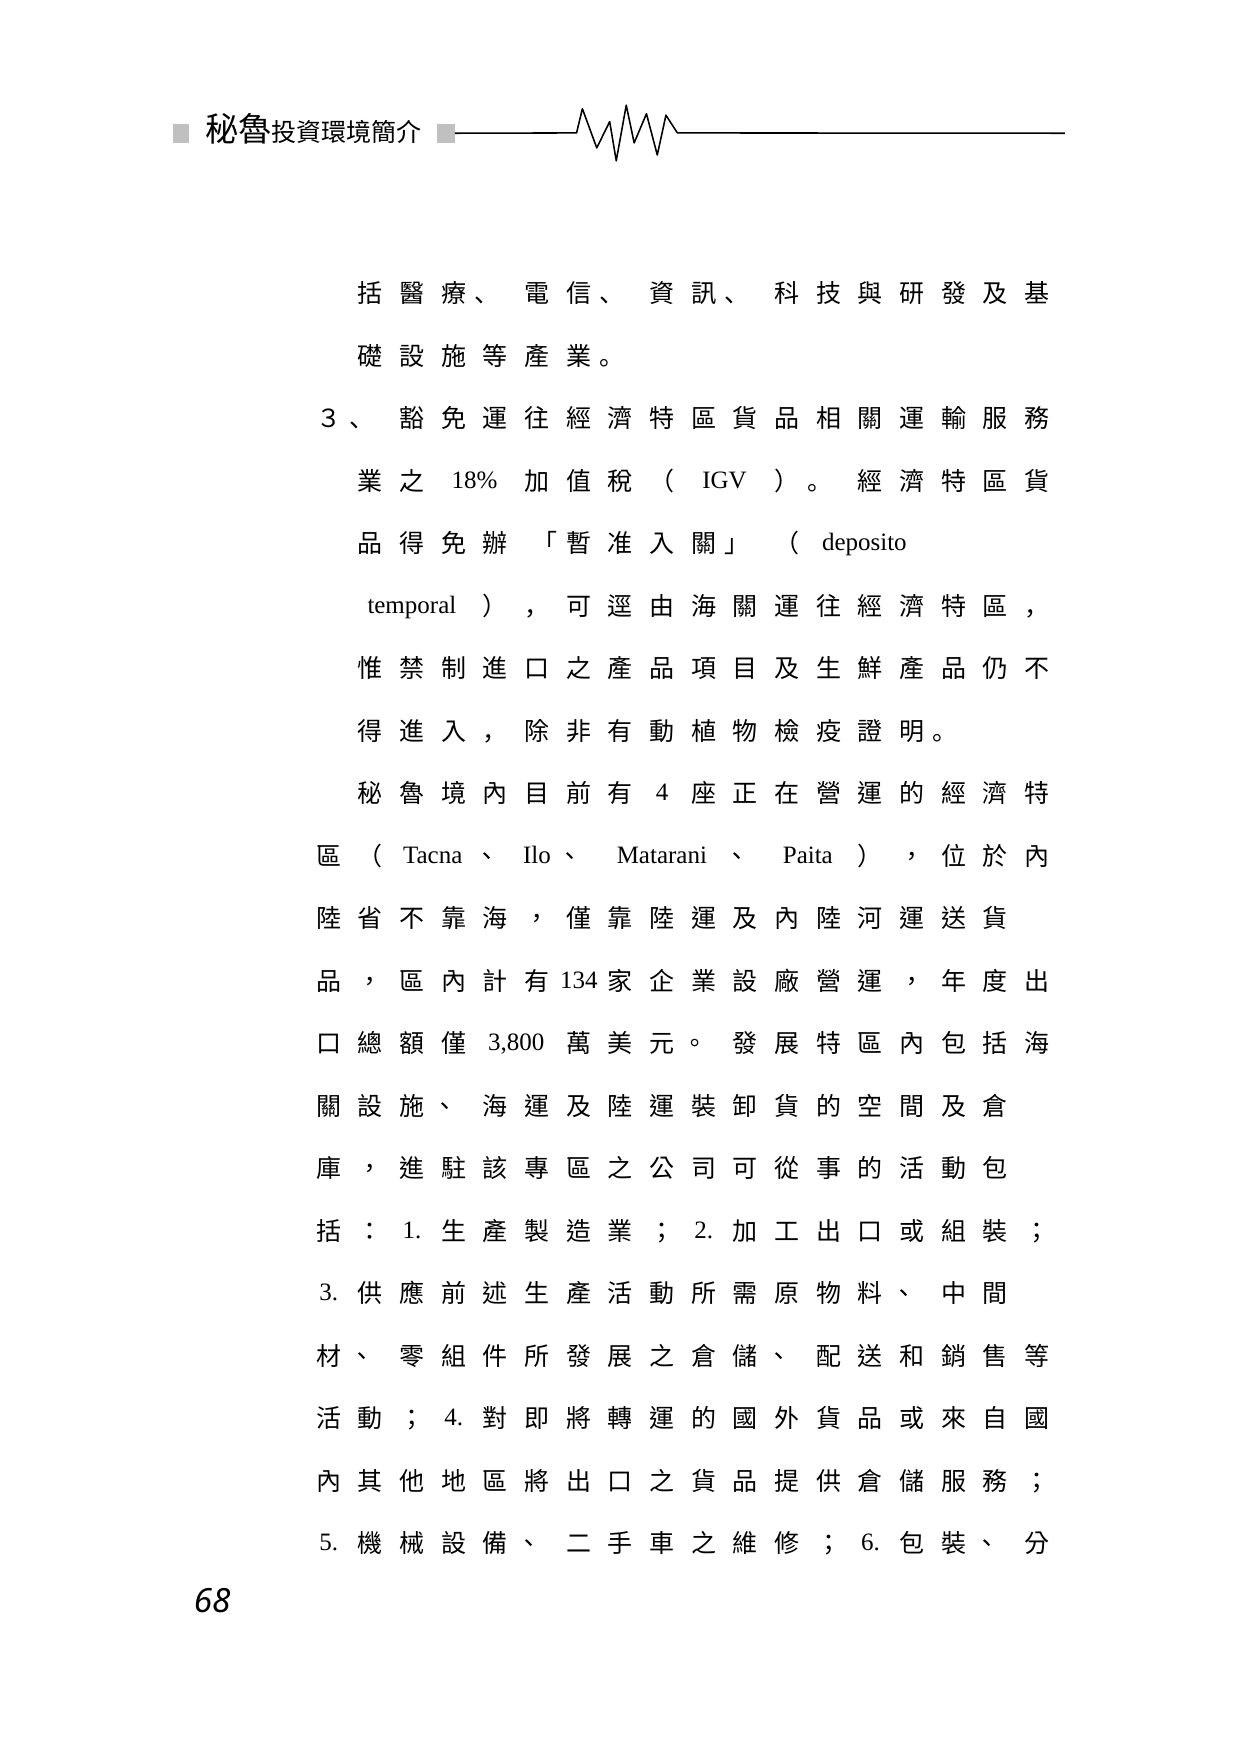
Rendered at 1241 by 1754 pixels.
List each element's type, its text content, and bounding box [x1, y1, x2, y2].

text ３、豁免運往經濟特區貨品相關運輸服務業之18%加值稅（IGV）。經濟特區貨品得免辦「暫准入關」（deposito temporal），可逕由海關運往經濟特區，惟禁制進口之產品項目及生鮮產品仍不得進入，除非有動植物檢疫證明。 [281, 375, 1058, 750]
text 秘魯境內目前有4座正在營運的經濟特區（Tacna、Ilo、Matarani、Paita），位於內陸省不靠海，僅靠陸運及內陸河運送貨品，區內計有134家企業設廠營運，年度出口總額僅3,800萬美元。發展特區內包括海關設施、海運及陸運裝卸貨的空間及倉庫，進駐該專區之公司可從事的活動包括：1.生產製造業；2.加工出口或組裝；3.供應前述生產活動所需原物料、中間材、零組件所發展之倉儲、配送和銷售等活動；4.對即將轉運的國外貨品或來自國內其他地區將出口之貨品提供倉儲服務；5.機械設備、二手車之維修；6.包裝、分 [281, 750, 1058, 1563]
text 括醫療、電信、資訊、科技與研發及基礎設施等產業。 [281, 250, 1058, 375]
